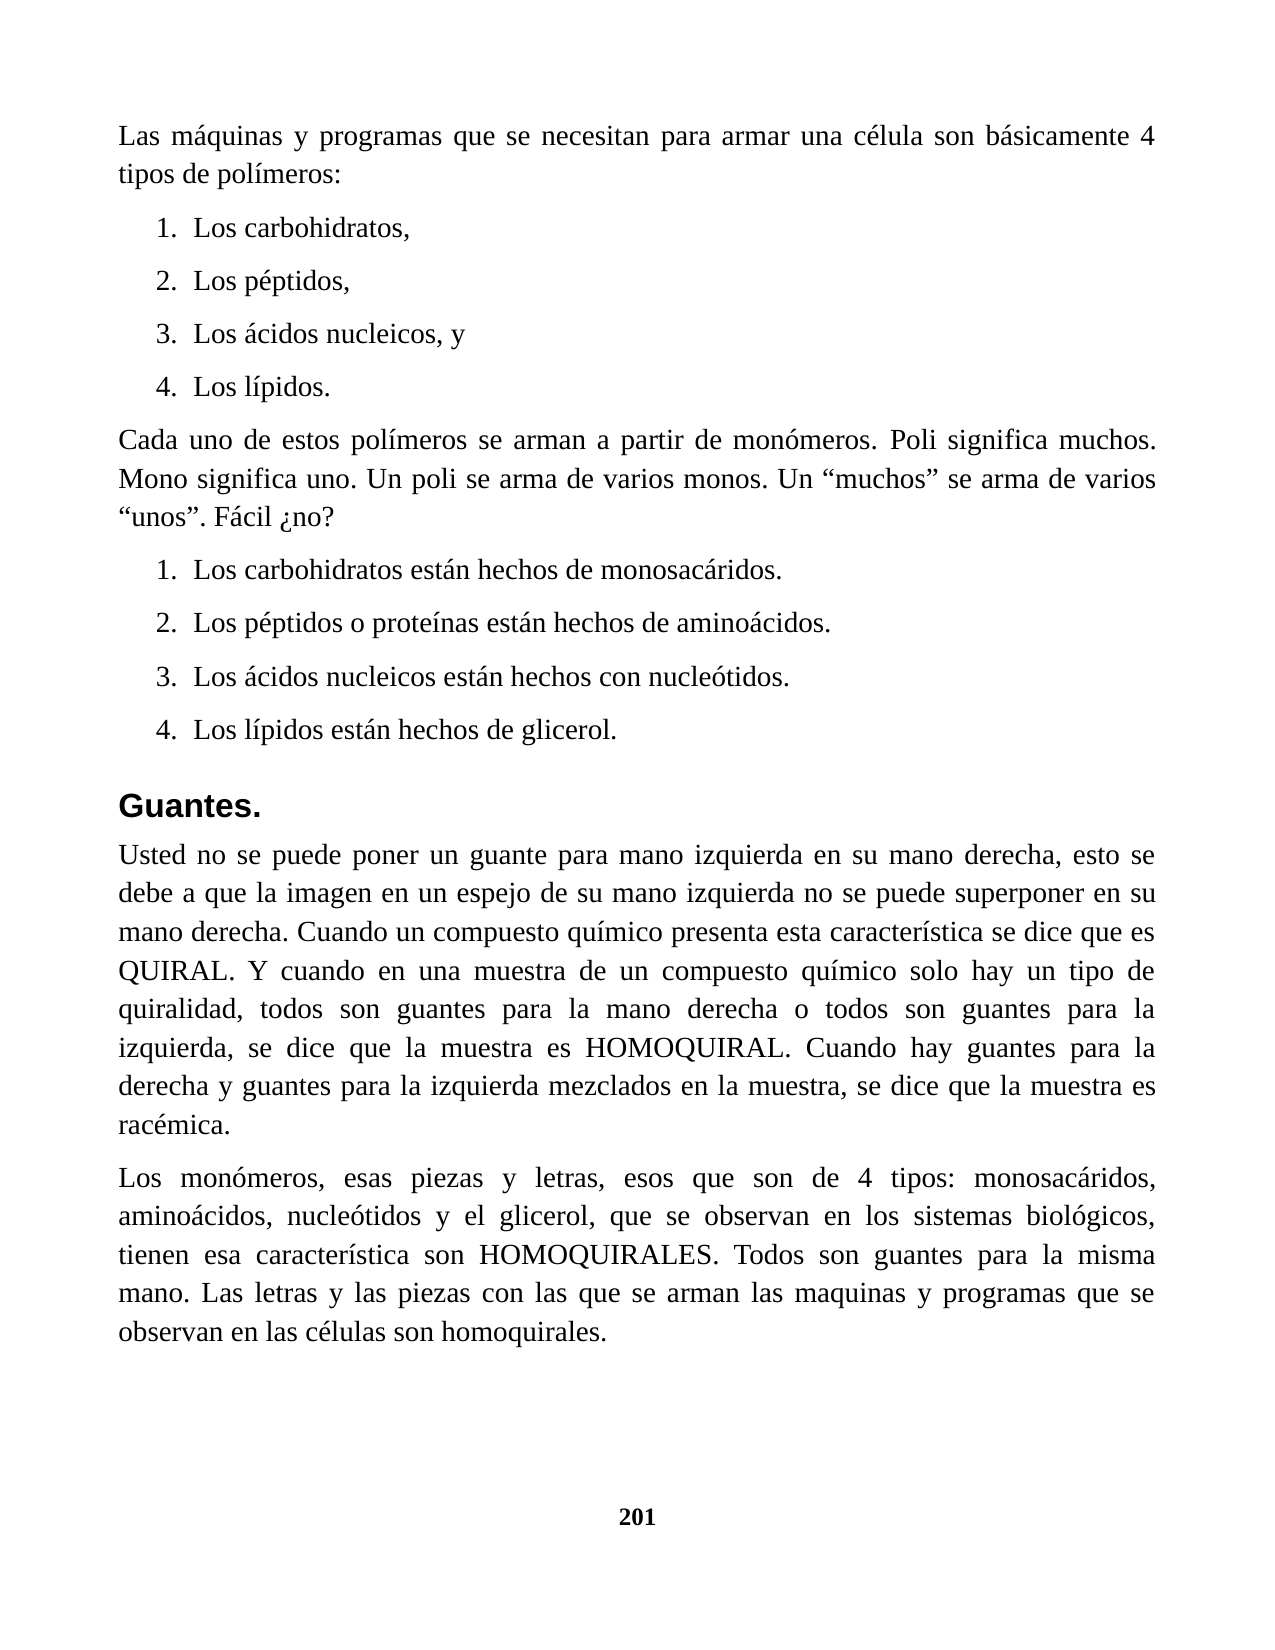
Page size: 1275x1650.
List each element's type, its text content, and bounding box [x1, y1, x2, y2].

list Los carbohidratos están hechos de monosacáridos. [156, 552, 1157, 586]
list Los ácidos nucleicos están hechos con nucleótidos. [156, 659, 1157, 692]
list Los péptidos, [156, 263, 1157, 296]
list Los péptidos o proteínas están hechos de aminoácidos. [156, 606, 1157, 639]
text Cada uno de estos polímeros se arman a partir de monómeros. Poli significa muchos. Mono significa uno. Un poli se arma de varios monos. Un “muchos” se arma de varios “unos”. Fácil ¿no? [118, 422, 1157, 533]
text Los monómeros, esas piezas y letras, esos que son de 4 tipos: monosacáridos, aminoácidos, nucleótidos y el glicerol, que se observan en los sistemas biológicos, tienen esa característica son HOMOQUIRALES. Todos son guantes para la misma mano. Las letras y las piezas con las que se arman las maquinas y programas que se observan en las células son homoquirales. [118, 1160, 1157, 1348]
subtitle Guantes. [118, 786, 1157, 824]
list Los ácidos nucleicos, y [156, 316, 1157, 349]
text Las máquinas y programas que se necesitan para armar una célula son básicamente 4 tipos de polímeros: [118, 118, 1157, 190]
list Los lípidos. [156, 369, 1157, 403]
list Los carbohidratos, [156, 210, 1157, 243]
text Usted no se puede poner un guante para mano izquierda en su mano derecha, esto se debe a que la imagen en un espejo de su mano izquierda no se puede superponer en su mano derecha. Cuando un compuesto químico presenta esta característica se dice que es QUIRAL. Y cuando en una muestra de un compuesto químico solo hay un tipo de quiralidad, todos son guantes para la mano derecha o todos son guantes para la izquierda, se dice que la muestra es HOMOQUIRAL. Cuando hay guantes para la derecha y guantes para la izquierda mezclados en la muestra, se dice que la muestra es racémica. [118, 837, 1157, 1140]
list Los lípidos están hechos de glicerol. [156, 712, 1157, 745]
